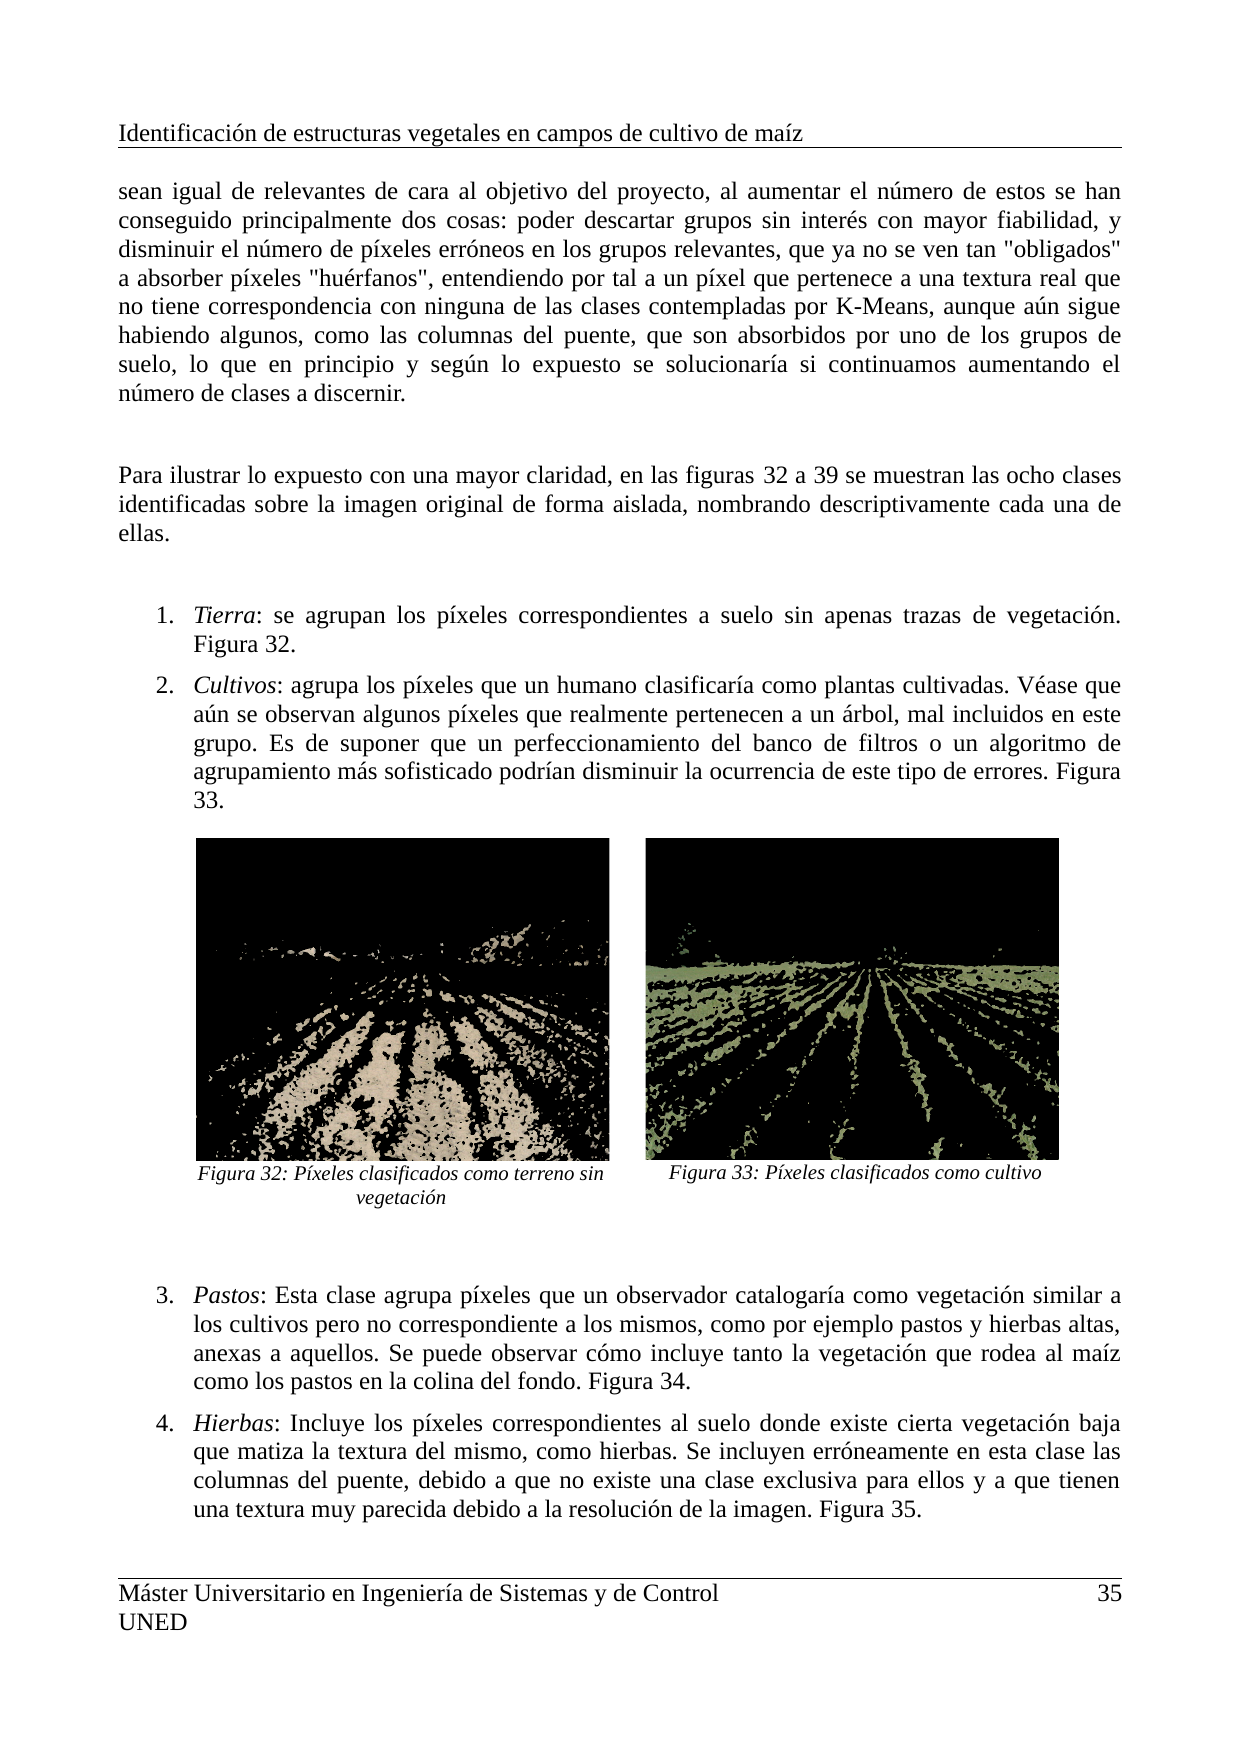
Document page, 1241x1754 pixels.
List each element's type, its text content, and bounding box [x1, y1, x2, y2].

list Pastos: Esta clase agrupa píxeles que un observador catalogaría como vegetación similar a los cultivos pero no correspondiente a los mismos, como por ejemplo pastos y hierbas altas, anexas a aquellos. Se puede observar cómo incluye tanto la vegetación que rodea al maíz como los pastos en la colina del fondo. Figura 34. [156, 1280, 1122, 1395]
list Hierbas: Incluye los píxeles correspondientes al suelo donde existe cierta vegetación baja que matiza la textura del mismo, como hierbas. Se incluyen erróneamente en esta clase las columnas del puente, debido a que no existe una clase exclusiva para ellos y a que tienen una textura muy parecida debido a la resolución de la imagen. Figura 35. [156, 1408, 1122, 1523]
text sean igual de relevantes de cara al objetivo del proyecto, al aumentar el número de estos se han conseguido principalmente dos cosas: poder descartar grupos sin interés con mayor fiabilidad, y disminuir el número de píxeles erróneos en los grupos relevantes, que ya no se ven tan "obligados" a absorber píxeles "huérfanos", entendiendo por tal a un píxel que pertenece a una textura real que no tiene correspondencia con ninguna de las clases contempladas por K-Means, aunque aún sigue habiendo algunos, como las columnas del puente, que son absorbidos por uno de los grupos de suelo, lo que en principio y según lo expuesto se solucionaría si continuamos aumentando el número de clases a discernir. [118, 176, 1122, 406]
text Para ilustrar lo expuesto con una mayor claridad, en las figuras 32 a 39 se muestran las ocho clases identificadas sobre la imagen original de forma aislada, nombrando descriptivamente cada una de ellas. [118, 460, 1122, 546]
list Tierra: se agrupan los píxeles correspondientes a suelo sin apenas trazas de vegetación. Figura 32. [156, 600, 1122, 658]
list Cultivos: agrupa los píxeles que un humano clasificaría como plantas cultivadas. Véase que aún se observan algunos píxeles que realmente pertenecen a un árbol, mal incluidos en este grupo. Es de suponer que un perfeccionamiento del banco de filtros o un algoritmo de agrupamiento más sofisticado podrían disminuir la ocurrencia de este tipo de errores. Figura 33. [156, 670, 1122, 814]
text Figura 33: Píxeles clasificados como cultivo [646, 842, 1067, 1184]
picture [645, 838, 1059, 1160]
text Figura 32: Píxeles clasificados como terreno sin vegetación [196, 1161, 608, 1209]
picture [196, 838, 610, 1161]
